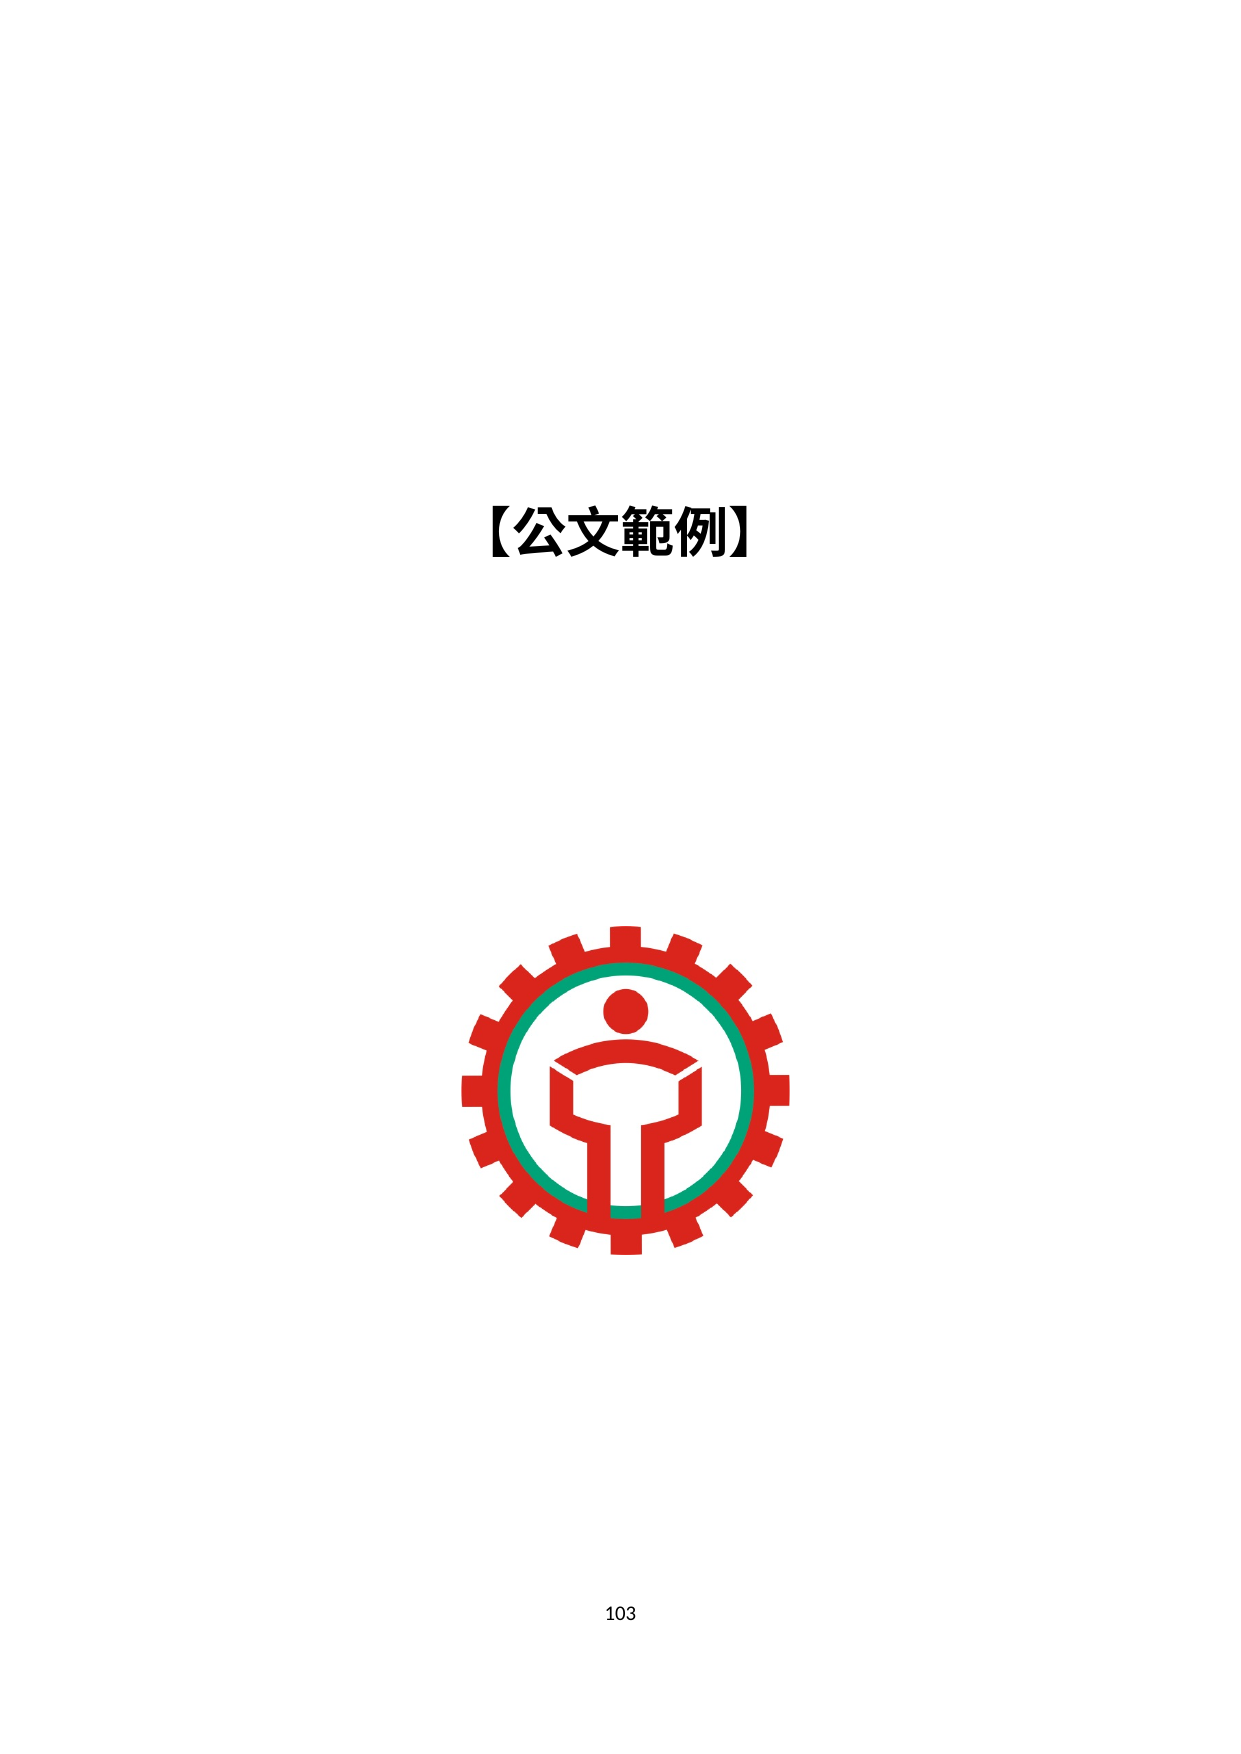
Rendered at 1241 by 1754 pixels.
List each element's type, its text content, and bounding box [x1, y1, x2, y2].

subtitle 【公文範例】 [118, 489, 1122, 568]
picture [461, 926, 790, 1255]
